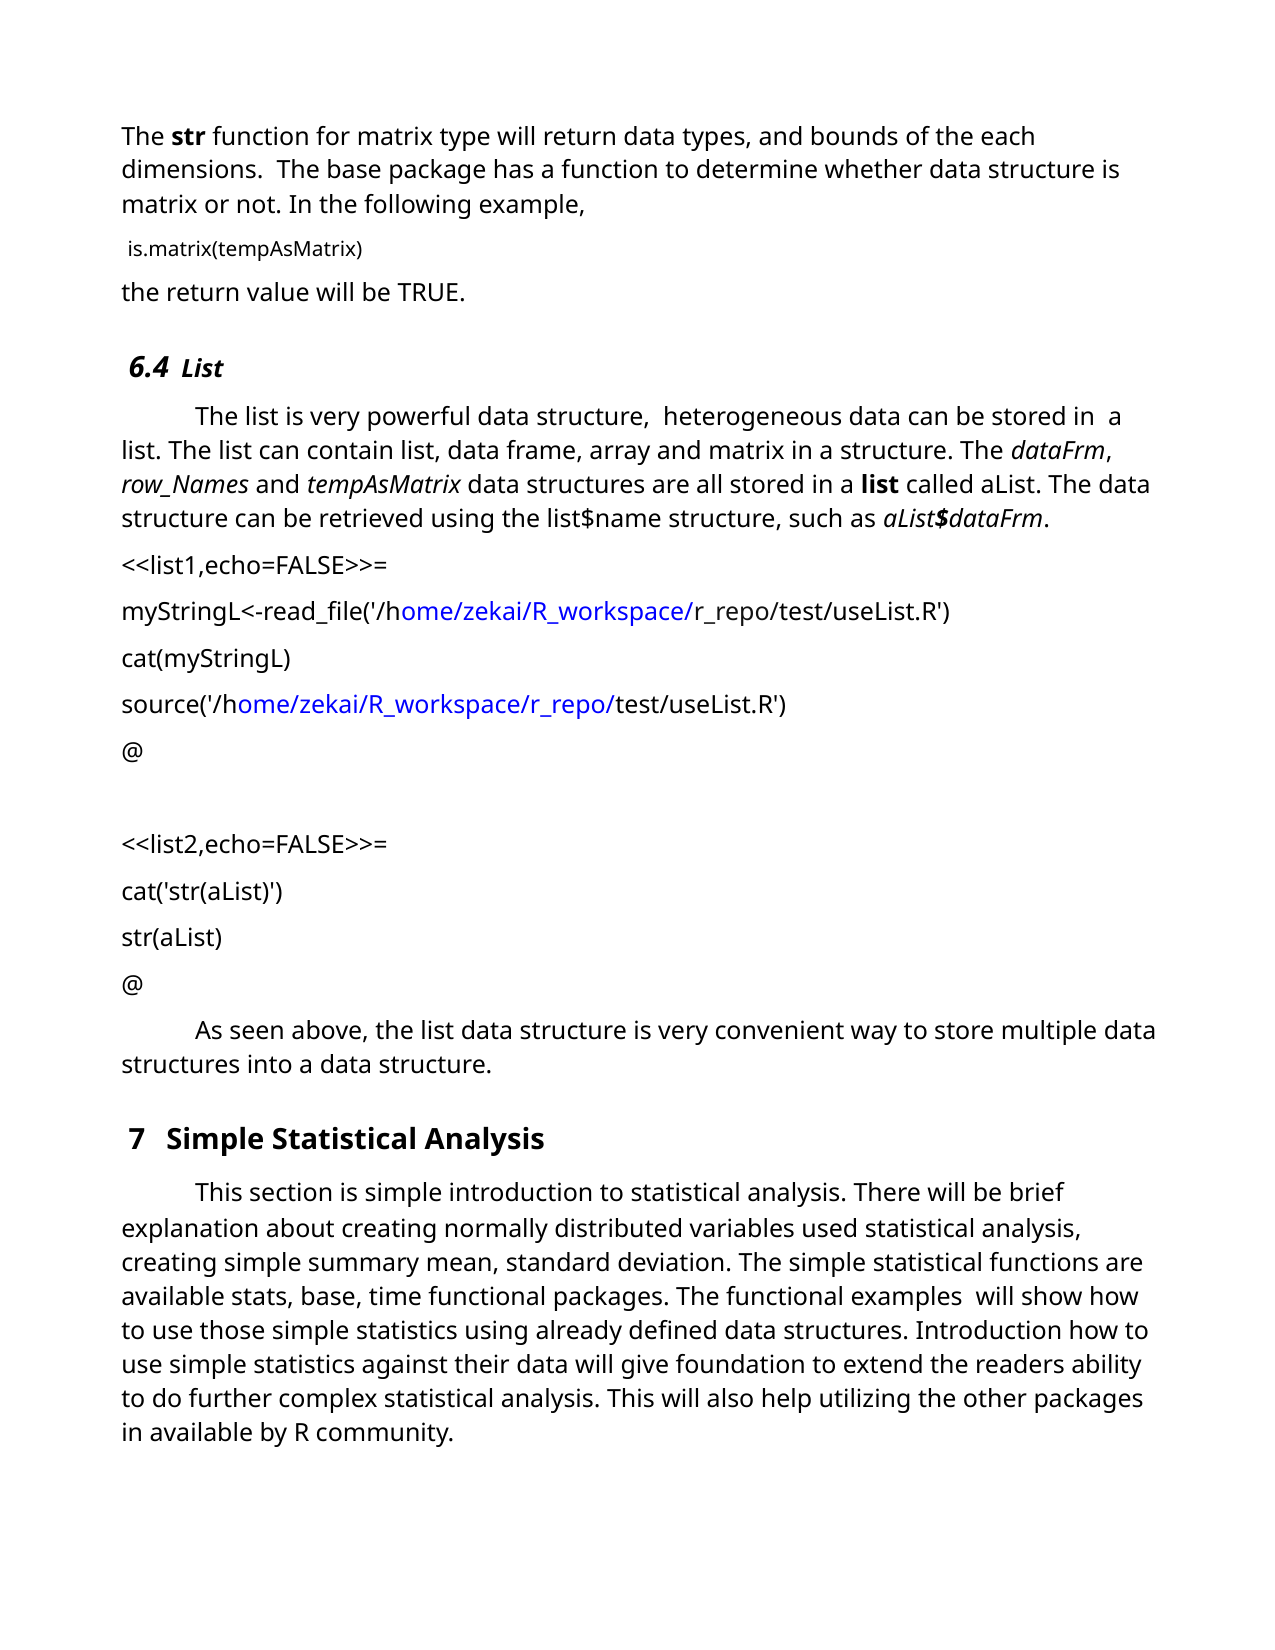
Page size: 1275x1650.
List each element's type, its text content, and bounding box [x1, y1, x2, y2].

text The list is very powerful data structure, heterogeneous data can be stored in a list. The list can contain list, data frame, array and matrix in a structure. The dataFrm, row_Names and tempAsMatrix data structures are all stored in a list called aList. The data structure can be retrieved using the list$name structure, such as aList$dataFrm. [121, 398, 1158, 535]
text is.matrix(tempAsMatrix) [121, 233, 1158, 262]
subtitle List [121, 346, 1158, 386]
text @ [121, 733, 1158, 768]
text str(aList) [121, 920, 1158, 954]
text the return value will be TRUE. [121, 275, 1158, 309]
text As seen above, the list data structure is very convenient way to store multiple data structures into a data structure. [121, 1013, 1158, 1081]
text <<list2,echo=FALSE>>= [121, 827, 1158, 861]
text cat('str(aList)') [121, 873, 1158, 907]
subtitle Simple Statistical Analysis [121, 1118, 1158, 1158]
text This section is simple introduction to statistical analysis. There will be brief explanation about creating normally distributed variables used statistical analysis, creating simple summary mean, standard deviation. The simple statistical functions are available stats, base, time functional packages. The functional examples will show how to use those simple statistics using already defined data structures. Introduction how to use simple statistics against their data will give foundation to extend the readers ability to do further complex statistical analysis. This will also help utilizing the other packages in available by R community. [121, 1171, 1158, 1449]
text <<list1,echo=FALSE>>= [121, 547, 1158, 581]
text myStringL<-read_file('/home/zekai/R_workspace/r_repo/test/useList.R') [121, 594, 1158, 628]
text cat(myStringL) [121, 640, 1158, 674]
text @ [121, 966, 1158, 1000]
text The str function for matrix type will return data types, and bounds of the each dimensions. The base package has a function to determine whether data structure is matrix or not. In the following example, [121, 118, 1158, 220]
text source('/home/zekai/R_workspace/r_repo/test/useList.R') [121, 687, 1158, 721]
